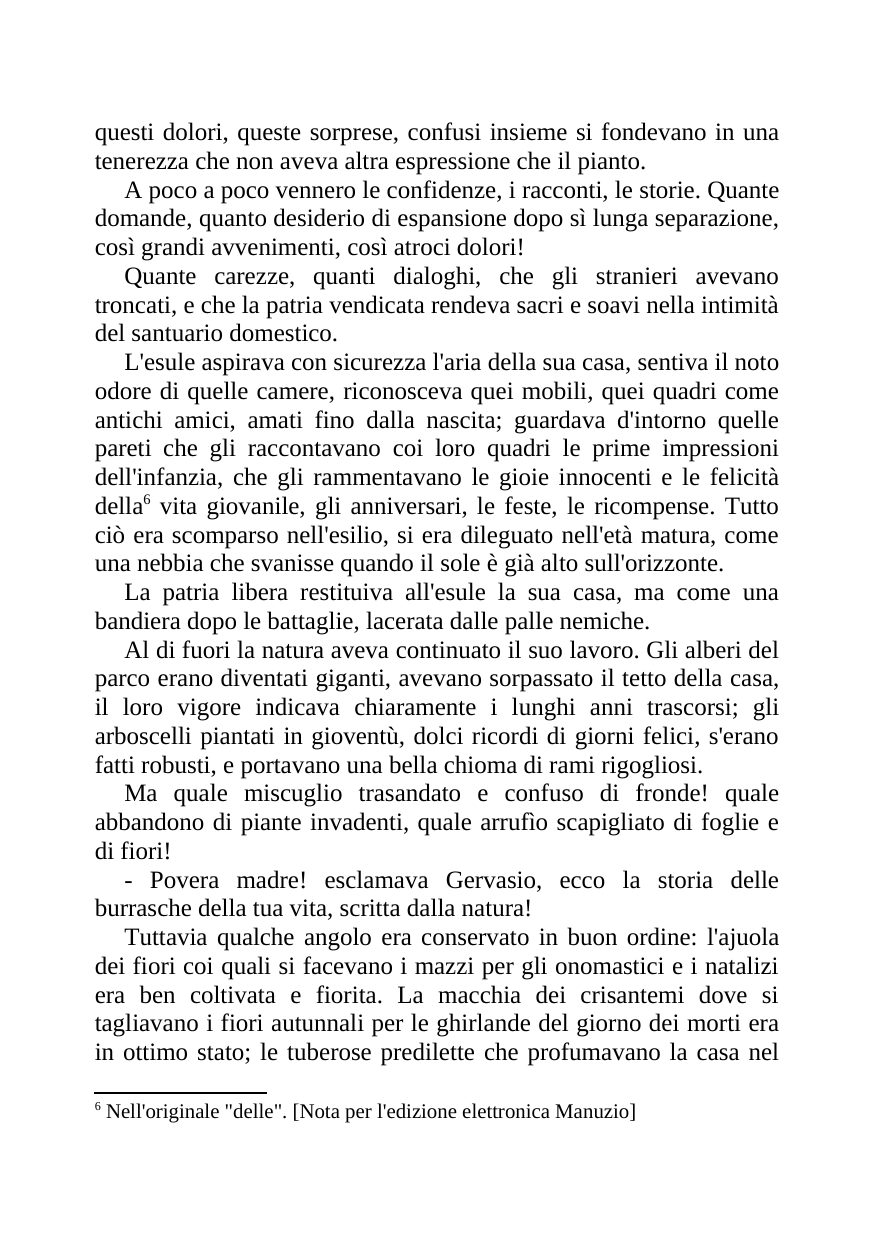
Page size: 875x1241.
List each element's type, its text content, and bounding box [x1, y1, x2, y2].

text Tuttavia qualche angolo era conservato in buon ordine: l'ajuola dei fiori coi quali si facevano i mazzi per gli onomastici e i natalizi era ben coltivata e fiorita. La macchia dei crisantemi dove si tagliavano i fiori autunnali per le ghirlande del giorno dei morti era in ottimo stato; le tuberose predilette che profumavano la casa nel [94, 922, 779, 1066]
text Ma quale miscuglio trasandato e confuso di fronde! quale abbandono di piante invadenti, quale arrufìo scapigliato di foglie e di fiori! [94, 778, 779, 865]
text Al di fuori la natura aveva continuato il suo lavoro. Gli alberi del parco erano diventati giganti, avevano sorpassato il tetto della casa, il loro vigore indicava chiaramente i lunghi anni trascorsi; gli arboscelli piantati in gioventù, dolci ricordi di giorni felici, s'erano fatti robusti, e portavano una bella chioma di rami rigogliosi. [94, 635, 779, 778]
text A poco a poco vennero le confidenze, i racconti, le storie. Quante domande, quanto desiderio di espansione dopo sì lunga separazione, così grandi avvenimenti, così atroci dolori! [94, 175, 779, 261]
text questi dolori, queste sorprese, confusi insieme si fondevano in una tenerezza che non aveva altra espressione che il pianto. [94, 117, 779, 175]
text - Povera madre! esclamava Gervasio, ecco la storia delle burrasche della tua vita, scritta dalla natura! [94, 865, 779, 922]
text Quante carezze, quanti dialoghi, che gli stranieri avevano troncati, e che la patria vendicata rendeva sacri e soavi nella intimità del santuario domestico. [94, 261, 779, 347]
text Nell'originale "delle". [Nota per l'edizione elettronica Manuzio] [94, 1099, 779, 1123]
text La patria libera restituiva all'esule la sua casa, ma come una bandiera dopo le battaglie, lacerata dalle palle nemiche. [94, 577, 779, 635]
text L'esule aspirava con sicurezza l'aria della sua casa, sentiva il noto odore di quelle camere, riconosceva quei mobili, quei quadri come antichi amici, amati fino dalla nascita; guardava d'intorno quelle pareti che gli raccontavano coi loro quadri le prime impressioni dell'infanzia, che gli rammentavano le gioie innocenti e le felicità della vita giovanile, gli anniversari, le feste, le ricompense. Tutto ciò era scomparso nell'esilio, si era dileguato nell'età matura, come una nebbia che svanisse quando il sole è già alto sull'orizzonte. [94, 347, 779, 577]
